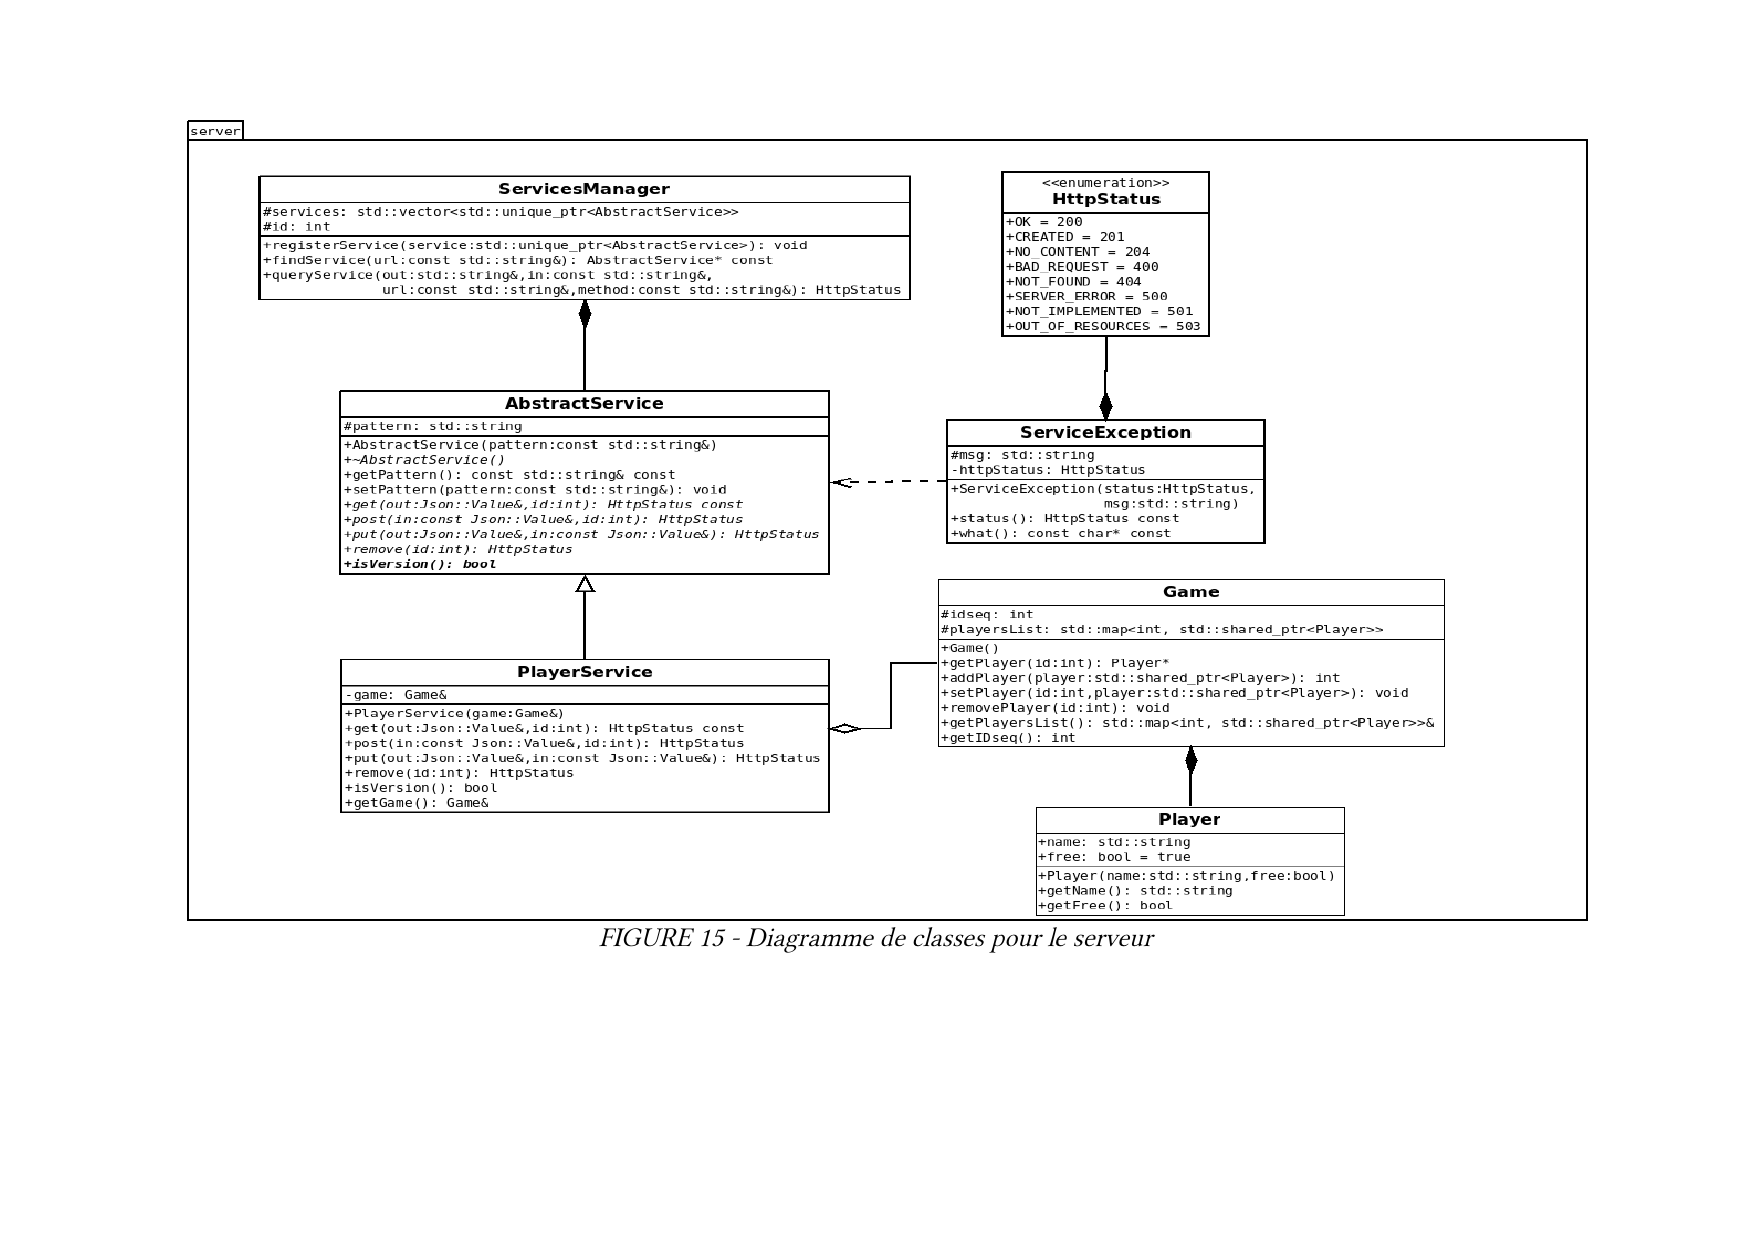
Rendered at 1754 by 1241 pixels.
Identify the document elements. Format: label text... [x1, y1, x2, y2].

text FIGURE 15 - Diagramme de classes pour le serveur [118, 118, 1636, 953]
